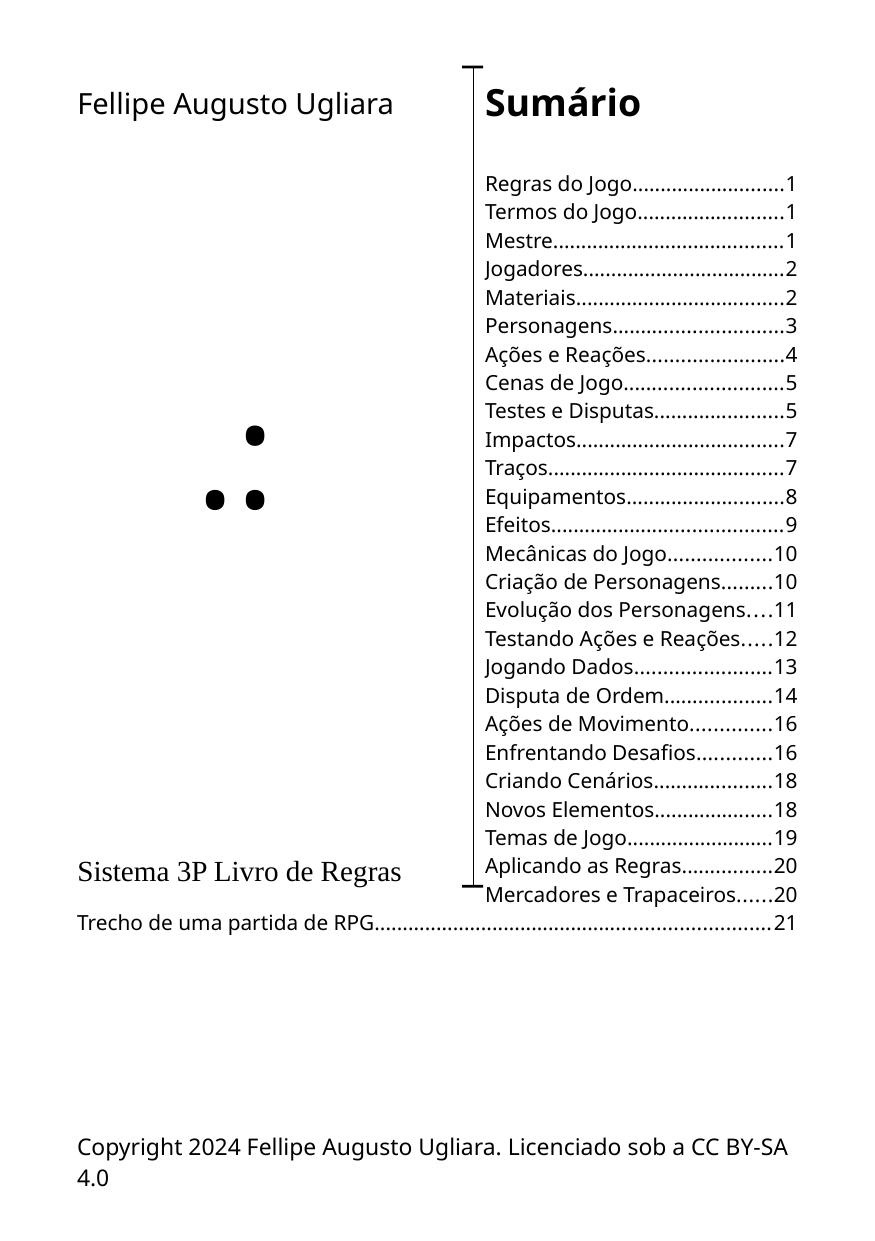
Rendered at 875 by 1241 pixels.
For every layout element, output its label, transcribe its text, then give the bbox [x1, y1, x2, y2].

text Mecânicas do Jogo 10 [485, 539, 797, 567]
text Criação de Personagens 10 [485, 567, 797, 596]
text Disputa de Ordem 14 [485, 681, 797, 709]
text Materiais 2 [485, 283, 797, 311]
text Testes e Disputas 5 [485, 397, 797, 425]
text Cenas de Jogo 5 [485, 368, 797, 397]
text Ações de Movimento 16 [485, 709, 797, 738]
text Regras do Jogo 1 [485, 169, 797, 197]
text Aplicando as Regras 20 [485, 852, 797, 880]
text Trecho de uma partida de RPG 21 [77, 908, 797, 937]
text Efeitos 9 [485, 510, 797, 539]
text Traços 7 [485, 453, 797, 482]
text Mestre 1 [485, 226, 797, 254]
subtitle Sumário [474, 76, 797, 157]
text Temas de Jogo 19 [485, 823, 797, 852]
subtitle [77, 76, 473, 82]
text Criando Cenários 18 [485, 766, 797, 795]
text Enfrentando Desafios 16 [485, 738, 797, 766]
text Evolução dos Personagens 11 [485, 596, 797, 624]
text Impactos 7 [485, 425, 797, 453]
text Termos do Jogo 1 [485, 197, 797, 226]
text Testando Ações e Reações 12 [485, 624, 797, 652]
text Personagens 3 [485, 311, 797, 340]
text Novos Elementos 18 [485, 795, 797, 823]
text Jogadores 2 [485, 254, 797, 283]
text Equipamentos 8 [485, 482, 797, 510]
text Jogando Dados 13 [485, 652, 797, 681]
text Mercadores e Trapaceiros 20 [77, 880, 797, 908]
text Ações e Reações 4 [485, 340, 797, 368]
